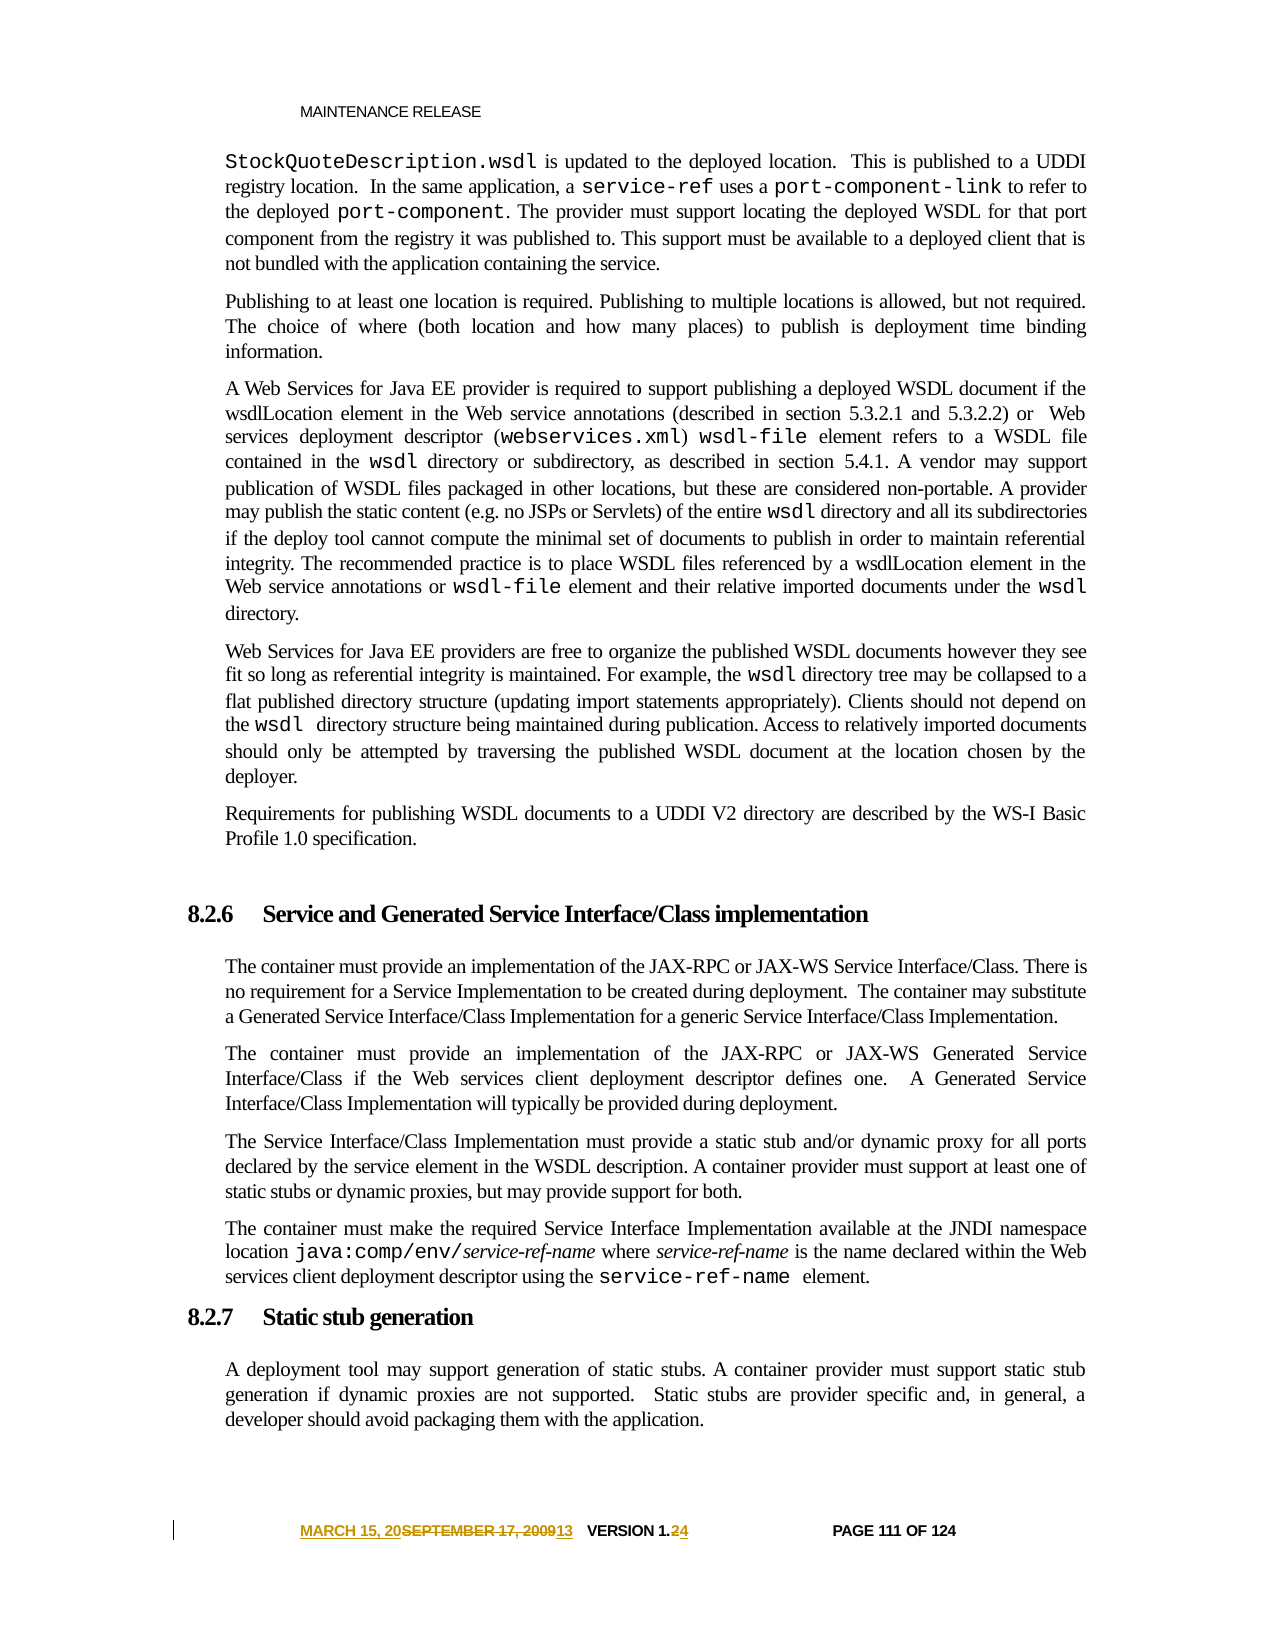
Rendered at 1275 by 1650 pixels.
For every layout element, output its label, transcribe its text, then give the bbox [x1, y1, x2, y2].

text A deployment tool may support generation of static stubs. A container provider must support static stub generation if dynamic proxies are not supported. Static stubs are provider specific and, in general, a developer should avoid packaging them with the application. [225, 1355, 1087, 1430]
text Publishing to at least one location is required. Publishing to multiple locations is allowed, but not required. The choice of where (both location and how many places) to publish is deployment time binding information. [225, 287, 1087, 362]
subtitle Service and Generated Service Interface/Class implementation [187, 900, 1087, 928]
subtitle Static stub generation [187, 1303, 1087, 1330]
text The container must provide an implementation of the JAX-RPC or JAX-WS Generated Service Interface/Class if the Web services client deployment descriptor defines one. A Generated Service Interface/Class Implementation will typically be provided during deployment. [225, 1040, 1087, 1115]
text The container must make the required Service Interface Implementation available at the JNDI namespace location java:comp/env/service-ref-name where service-ref-name is the name declared within the Web services client deployment descriptor using the service-ref-name element. [225, 1215, 1087, 1290]
text The container must provide an implementation of the JAX-RPC or JAX-WS Service Interface/Class. There is no requirement for a Service Implementation to be created during deployment. The container may substitute a Generated Service Interface/Class Implementation for a generic Service Interface/Class Implementation. [225, 953, 1087, 1028]
text StockQuoteDescription.wsdl is updated to the deployed location. This is published to a UDDI registry location. In the same application, a service-ref uses a port-component-link to refer to the deployed port-component. The provider must support locating the deployed WSDL for that port component from the registry it was published to. This support must be available to a deployed client that is not bundled with the application containing the service. [225, 150, 1087, 275]
text The Service Interface/Class Implementation must provide a static stub and/or dynamic proxy for all ports declared by the service element in the WSDL description. A container provider must support at least one of static stubs or dynamic proxies, but may provide support for both. [225, 1128, 1087, 1203]
text Requirements for publishing WSDL documents to a UDDI V2 directory are described by the WS-I Basic Profile 1.0 specification. [225, 800, 1087, 850]
text Web Services for Java EE providers are free to organize the published WSDL documents however they see fit so long as referential integrity is maintained. For example, the wsdl directory tree may be collapsed to a flat published directory structure (updating import statements appropriately). Clients should not depend on the wsdl directory structure being maintained during publication. Access to relatively imported documents should only be attempted by traversing the published WSDL document at the location chosen by the deployer. [225, 637, 1087, 787]
text A Web Services for Java EE provider is required to support publishing a deployed WSDL document if the wsdlLocation element in the Web service annotations (described in section 5.3.2.1 and 5.3.2.2) or Web services deployment descriptor (webservices.xml) wsdl-file element refers to a WSDL file contained in the wsdl directory or subdirectory, as described in section 5.4.1. A vendor may support publication of WSDL files packaged in other locations, but these are considered non-portable. A provider may publish the static content (e.g. no JSPs or Servlets) of the entire wsdl directory and all its subdirectories if the deploy tool cannot compute the minimal set of documents to publish in order to maintain referential integrity. The recommended practice is to place WSDL files referenced by a wsdlLocation element in the Web service annotations or wsdl-file element and their relative imported documents under the wsdl directory. [225, 375, 1087, 625]
